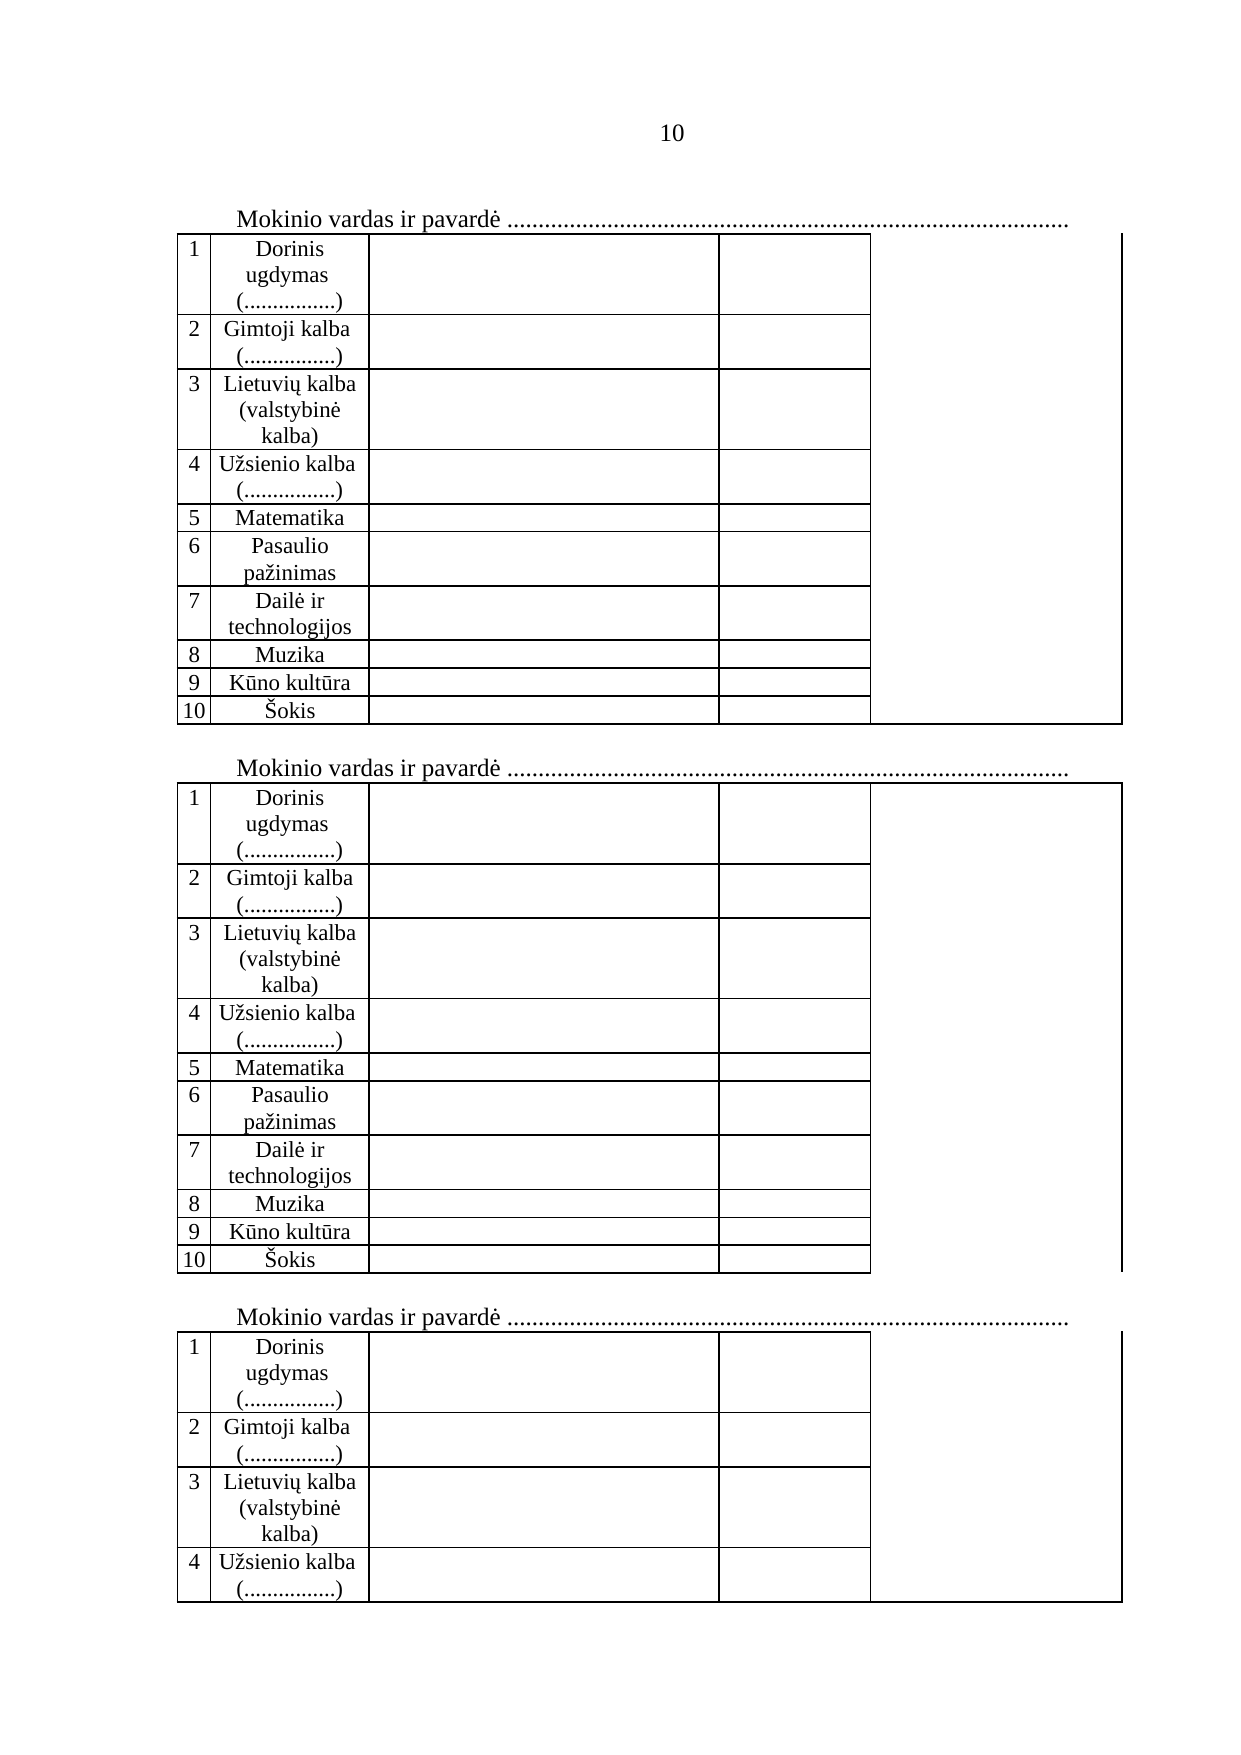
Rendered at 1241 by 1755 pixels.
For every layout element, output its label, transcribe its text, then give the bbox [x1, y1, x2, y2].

table_cell 4 [178, 1548, 210, 1601]
table_cell 8 [178, 1190, 210, 1216]
table_cell [720, 919, 870, 998]
table_cell Gimtoji kalba (................) [211, 865, 368, 917]
table_cell [720, 450, 870, 503]
table_cell 3 [178, 370, 210, 449]
table_cell [370, 1218, 718, 1244]
table_header Dorinis ugdymas (................) [211, 784, 368, 863]
table_cell [370, 919, 718, 998]
text Mokinio vardas ir pavardė .......................................................................................... [177, 204, 1167, 233]
table_cell Pasaulio pažinimas [211, 532, 368, 585]
table_cell [370, 532, 718, 585]
table_cell Gimtoji kalba (................) [211, 315, 368, 368]
table_cell 9 [178, 669, 210, 695]
table_cell [370, 865, 718, 917]
table_cell 4 [178, 450, 210, 503]
table_cell Muzika [211, 641, 368, 667]
table_cell Kūno kultūra [211, 669, 368, 695]
table_header [720, 1333, 870, 1412]
table_header 1 [178, 1333, 210, 1412]
table_cell [720, 532, 870, 585]
table_cell 2 [178, 1413, 210, 1466]
table_cell [370, 1082, 718, 1134]
table_cell Muzika [211, 1190, 368, 1216]
table_cell Pasaulio pažinimas [211, 1082, 368, 1134]
table_cell [720, 587, 870, 639]
table_cell 9 [178, 1218, 210, 1244]
table_cell [370, 999, 718, 1052]
table_cell [720, 999, 870, 1052]
table_cell Užsienio kalba (................) [211, 450, 368, 503]
table_cell [370, 450, 718, 503]
table_cell [370, 1413, 718, 1466]
table_cell [370, 1136, 718, 1188]
table_cell Šokis [211, 697, 368, 723]
table_cell 3 [178, 919, 210, 998]
table_cell [720, 1246, 870, 1272]
table_cell [370, 1190, 718, 1216]
table_cell 6 [178, 1082, 210, 1134]
table_cell [370, 315, 718, 368]
table_cell Užsienio kalba (................) [211, 999, 368, 1052]
table_header 1 [178, 784, 210, 863]
table_cell [370, 1468, 718, 1547]
table_cell [720, 505, 870, 531]
table_header [871, 784, 1121, 1272]
table_cell [720, 641, 870, 667]
table_cell 5 [178, 1054, 210, 1080]
table_cell 2 [178, 865, 210, 917]
table_cell Šokis [211, 1246, 368, 1272]
table_header [370, 235, 718, 314]
table_cell Gimtoji kalba (................) [211, 1413, 368, 1466]
table_cell [370, 669, 718, 695]
table_cell [720, 1548, 870, 1601]
table_cell [720, 370, 870, 449]
table_cell Matematika [211, 1054, 368, 1080]
table_cell Dailė ir technologijos [211, 587, 368, 639]
table_cell 10 [178, 1246, 210, 1272]
table_cell [720, 1054, 870, 1080]
table_cell 6 [178, 532, 210, 585]
table_header 1 [178, 235, 210, 314]
table_cell [370, 370, 718, 449]
table_cell [370, 587, 718, 639]
table_cell [720, 1136, 870, 1188]
table_header [720, 784, 870, 863]
table_header [370, 1333, 718, 1412]
table_cell 7 [178, 587, 210, 639]
table_cell [720, 1190, 870, 1216]
table_cell [720, 697, 870, 723]
table_header [871, 233, 1121, 723]
table_cell 3 [178, 1468, 210, 1547]
table_cell Lietuvių kalba (valstybinė kalba) [211, 919, 368, 998]
table_cell [370, 1548, 718, 1601]
table_cell Dailė ir technologijos [211, 1136, 368, 1188]
table_cell [370, 505, 718, 531]
table_cell 5 [178, 505, 210, 531]
table_header Dorinis ugdymas (................) [211, 235, 368, 314]
table_cell [720, 865, 870, 917]
table_cell 2 [178, 315, 210, 368]
table_cell Lietuvių kalba (valstybinė kalba) [211, 370, 368, 449]
table_cell [720, 1468, 870, 1547]
table_cell [370, 1054, 718, 1080]
table_header Dorinis ugdymas (................) [211, 1333, 368, 1412]
text Mokinio vardas ir pavardė .......................................................................................... [177, 1302, 1167, 1331]
table_cell 8 [178, 641, 210, 667]
table_cell 10 [178, 697, 210, 723]
table_cell [720, 669, 870, 695]
table_cell 4 [178, 999, 210, 1052]
table_cell Kūno kultūra [211, 1218, 368, 1244]
table_cell [370, 697, 718, 723]
table_cell [720, 315, 870, 368]
table_cell Užsienio kalba (................) [211, 1548, 368, 1601]
table_header [871, 1331, 1121, 1601]
table_cell [720, 1413, 870, 1466]
table_cell Matematika [211, 505, 368, 531]
table_cell 7 [178, 1136, 210, 1188]
text Mokinio vardas ir pavardė .......................................................................................... [177, 753, 1167, 782]
table_header [720, 235, 870, 314]
table_cell [370, 641, 718, 667]
table_cell Lietuvių kalba (valstybinė kalba) [211, 1468, 368, 1547]
table_cell [720, 1218, 870, 1244]
table_header [370, 784, 718, 863]
table_cell [720, 1082, 870, 1134]
table_cell [370, 1246, 718, 1272]
